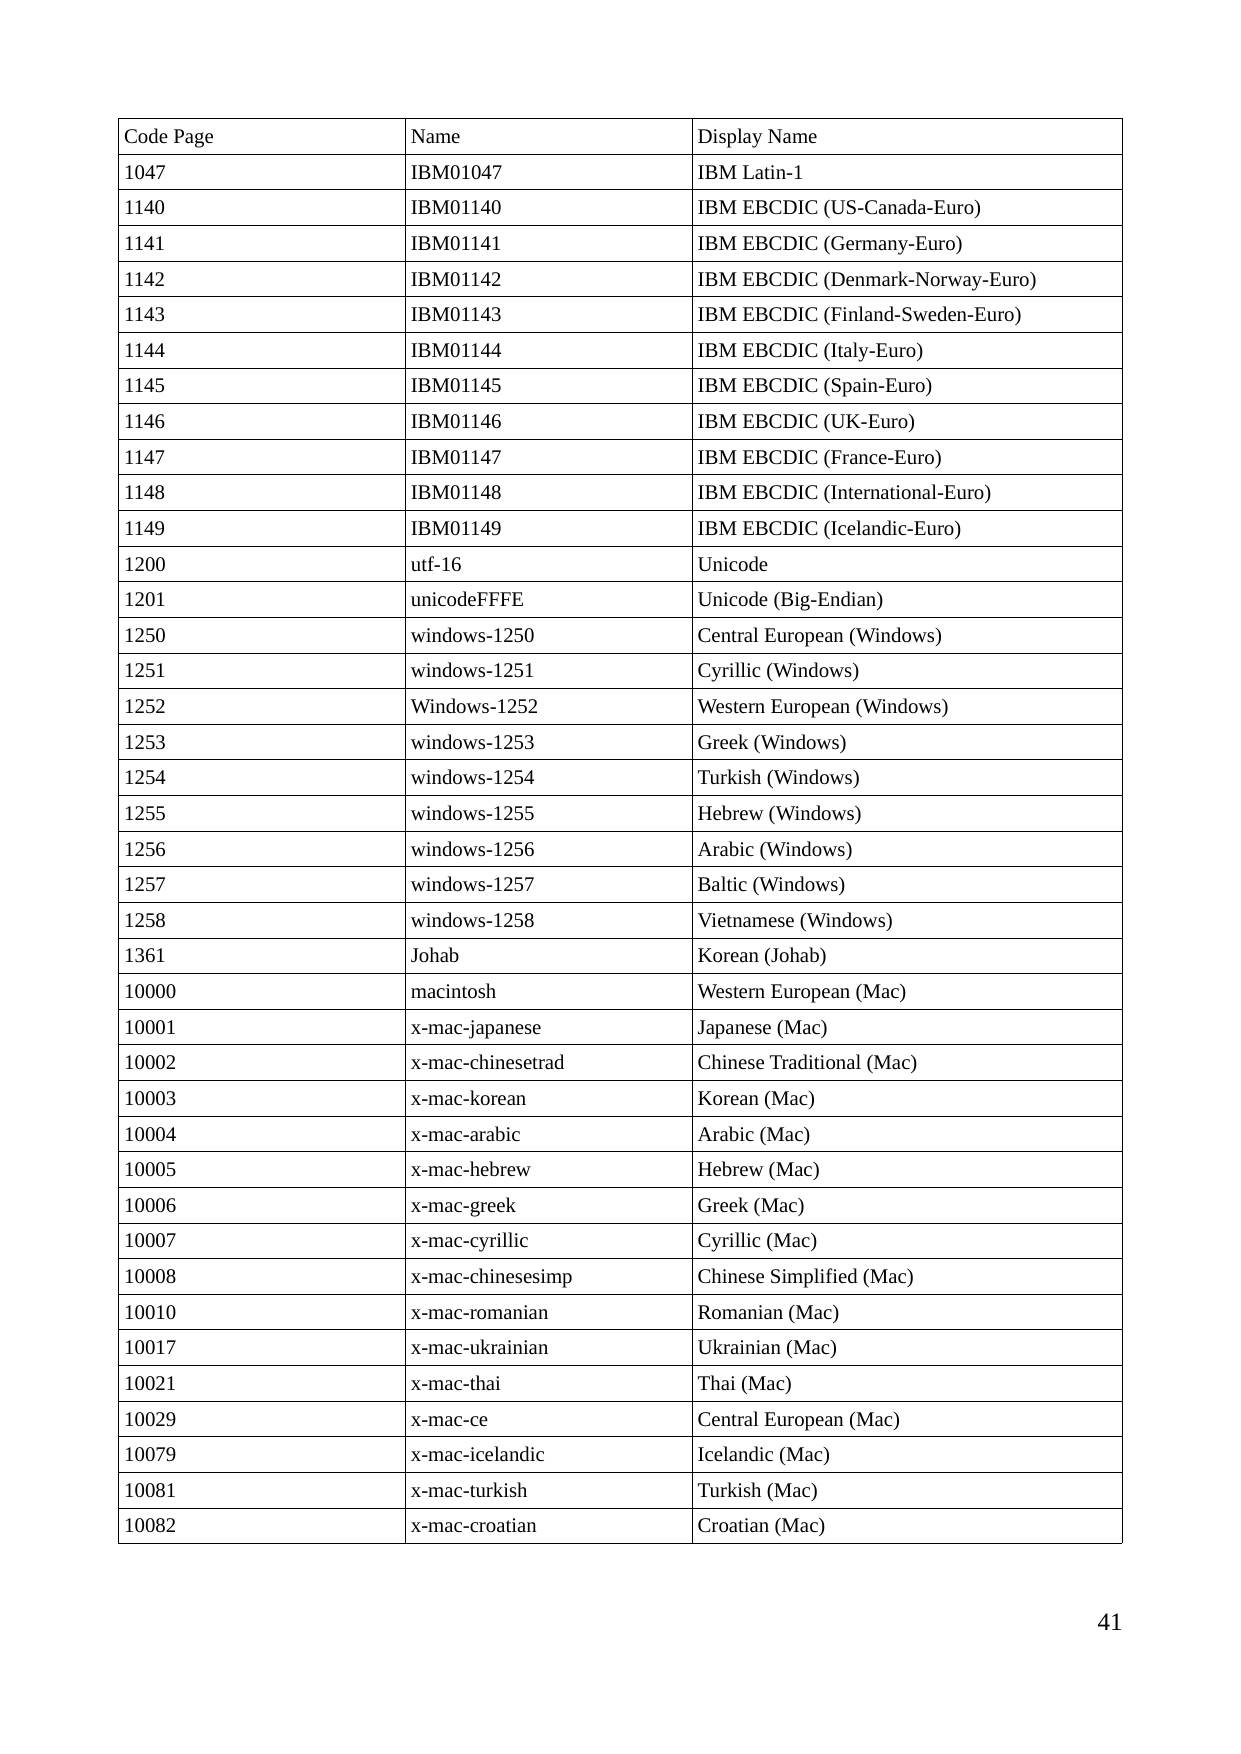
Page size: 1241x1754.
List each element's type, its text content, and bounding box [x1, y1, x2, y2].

table_cell 1148 [119, 475, 405, 510]
table_cell x-mac-greek [406, 1188, 692, 1222]
table_cell x-mac-chinesetrad [406, 1045, 692, 1080]
table_cell Greek (Mac) [693, 1188, 1122, 1222]
table_cell x-mac-arabic [406, 1117, 692, 1151]
table_cell Central European (Mac) [693, 1402, 1122, 1436]
table_cell windows-1254 [406, 760, 692, 795]
table_cell IBM01145 [406, 369, 692, 403]
table_cell Hebrew (Mac) [693, 1152, 1122, 1187]
table_cell x-mac-hebrew [406, 1152, 692, 1187]
table_cell Greek (Windows) [693, 725, 1122, 759]
table_cell 10010 [119, 1295, 405, 1329]
table_cell 1149 [119, 511, 405, 546]
table_cell x-mac-chinesesimp [406, 1259, 692, 1294]
table_cell 10007 [119, 1224, 405, 1258]
table_header Code Page [119, 119, 405, 154]
table_cell Japanese (Mac) [693, 1010, 1122, 1044]
table_cell 1141 [119, 226, 405, 261]
table_cell 1258 [119, 903, 405, 937]
table_cell Chinese Traditional (Mac) [693, 1045, 1122, 1080]
table_cell 10081 [119, 1473, 405, 1507]
table_cell IBM EBCDIC (Denmark-Norway-Euro) [693, 262, 1122, 296]
table_cell windows-1251 [406, 654, 692, 688]
table_cell 1361 [119, 939, 405, 973]
table_cell 1142 [119, 262, 405, 296]
table_cell 1146 [119, 404, 405, 439]
table_cell 1144 [119, 333, 405, 367]
table_cell 1047 [119, 155, 405, 189]
table_cell IBM EBCDIC (Finland-Sweden-Euro) [693, 297, 1122, 332]
table_cell 10005 [119, 1152, 405, 1187]
table_cell windows-1250 [406, 618, 692, 652]
table_cell IBM01141 [406, 226, 692, 261]
table_cell 10003 [119, 1081, 405, 1116]
table_cell 1145 [119, 369, 405, 403]
table_cell IBM Latin-1 [693, 155, 1122, 189]
table_cell 10029 [119, 1402, 405, 1436]
table_cell Turkish (Mac) [693, 1473, 1122, 1507]
table_cell Baltic (Windows) [693, 867, 1122, 902]
table_cell 1256 [119, 832, 405, 866]
table_header Display Name [693, 119, 1122, 154]
table_cell Chinese Simplified (Mac) [693, 1259, 1122, 1294]
table_cell x-mac-thai [406, 1366, 692, 1401]
table_cell x-mac-croatian [406, 1509, 692, 1543]
table_cell Ukrainian (Mac) [693, 1330, 1122, 1365]
table_cell 1253 [119, 725, 405, 759]
table_cell 1200 [119, 547, 405, 581]
table_cell Western European (Windows) [693, 689, 1122, 724]
table_cell windows-1255 [406, 796, 692, 831]
table_cell Unicode [693, 547, 1122, 581]
table_cell Unicode (Big-Endian) [693, 582, 1122, 617]
table_cell Romanian (Mac) [693, 1295, 1122, 1329]
table_cell IBM EBCDIC (Italy-Euro) [693, 333, 1122, 367]
table_header Name [406, 119, 692, 154]
table_cell Cyrillic (Windows) [693, 654, 1122, 688]
table_cell Hebrew (Windows) [693, 796, 1122, 831]
table_cell macintosh [406, 974, 692, 1009]
table_cell IBM EBCDIC (International-Euro) [693, 475, 1122, 510]
table_cell Korean (Johab) [693, 939, 1122, 973]
table_cell 1254 [119, 760, 405, 795]
table_cell 1250 [119, 618, 405, 652]
table_cell IBM01143 [406, 297, 692, 332]
table_cell x-mac-japanese [406, 1010, 692, 1044]
table_cell IBM01047 [406, 155, 692, 189]
table_cell 10008 [119, 1259, 405, 1294]
table_cell windows-1256 [406, 832, 692, 866]
table_cell windows-1258 [406, 903, 692, 937]
table_cell IBM01140 [406, 190, 692, 225]
table_cell 10017 [119, 1330, 405, 1365]
table_cell Arabic (Windows) [693, 832, 1122, 866]
table_cell 10004 [119, 1117, 405, 1151]
table_cell Icelandic (Mac) [693, 1437, 1122, 1472]
table_cell Vietnamese (Windows) [693, 903, 1122, 937]
table_cell IBM EBCDIC (France-Euro) [693, 440, 1122, 474]
table_cell IBM01144 [406, 333, 692, 367]
table_cell Turkish (Windows) [693, 760, 1122, 795]
table_cell 10021 [119, 1366, 405, 1401]
table_cell IBM01146 [406, 404, 692, 439]
table_cell 10079 [119, 1437, 405, 1472]
table_cell unicodeFFFE [406, 582, 692, 617]
table_cell IBM EBCDIC (US-Canada-Euro) [693, 190, 1122, 225]
table_cell IBM EBCDIC (Germany-Euro) [693, 226, 1122, 261]
table_cell x-mac-cyrillic [406, 1224, 692, 1258]
table_cell x-mac-korean [406, 1081, 692, 1116]
table_cell IBM01142 [406, 262, 692, 296]
table_cell IBM EBCDIC (UK-Euro) [693, 404, 1122, 439]
table_cell IBM EBCDIC (Spain-Euro) [693, 369, 1122, 403]
table_cell 1252 [119, 689, 405, 724]
table_cell x-mac-icelandic [406, 1437, 692, 1472]
table_cell x-mac-turkish [406, 1473, 692, 1507]
table_cell IBM EBCDIC (Icelandic-Euro) [693, 511, 1122, 546]
table_cell 1255 [119, 796, 405, 831]
table_cell windows-1257 [406, 867, 692, 902]
table_cell windows-1253 [406, 725, 692, 759]
table_cell Western European (Mac) [693, 974, 1122, 1009]
table_cell Cyrillic (Mac) [693, 1224, 1122, 1258]
table_cell Central European (Windows) [693, 618, 1122, 652]
table_cell x-mac-romanian [406, 1295, 692, 1329]
table_cell 10000 [119, 974, 405, 1009]
table_cell Johab [406, 939, 692, 973]
table_cell IBM01149 [406, 511, 692, 546]
table_cell 1143 [119, 297, 405, 332]
table_cell x-mac-ce [406, 1402, 692, 1436]
table_cell x-mac-ukrainian [406, 1330, 692, 1365]
table_cell 1147 [119, 440, 405, 474]
table_cell 10001 [119, 1010, 405, 1044]
table_cell Thai (Mac) [693, 1366, 1122, 1401]
table_cell IBM01148 [406, 475, 692, 510]
table_cell 1257 [119, 867, 405, 902]
table_cell Windows-1252 [406, 689, 692, 724]
table_cell Arabic (Mac) [693, 1117, 1122, 1151]
table_cell Croatian (Mac) [693, 1509, 1122, 1543]
table_cell utf-16 [406, 547, 692, 581]
table_cell 10002 [119, 1045, 405, 1080]
table_cell Korean (Mac) [693, 1081, 1122, 1116]
table_cell 1201 [119, 582, 405, 617]
table_cell IBM01147 [406, 440, 692, 474]
table_cell 1251 [119, 654, 405, 688]
table_cell 1140 [119, 190, 405, 225]
table_cell 10006 [119, 1188, 405, 1222]
table_cell 10082 [119, 1509, 405, 1543]
